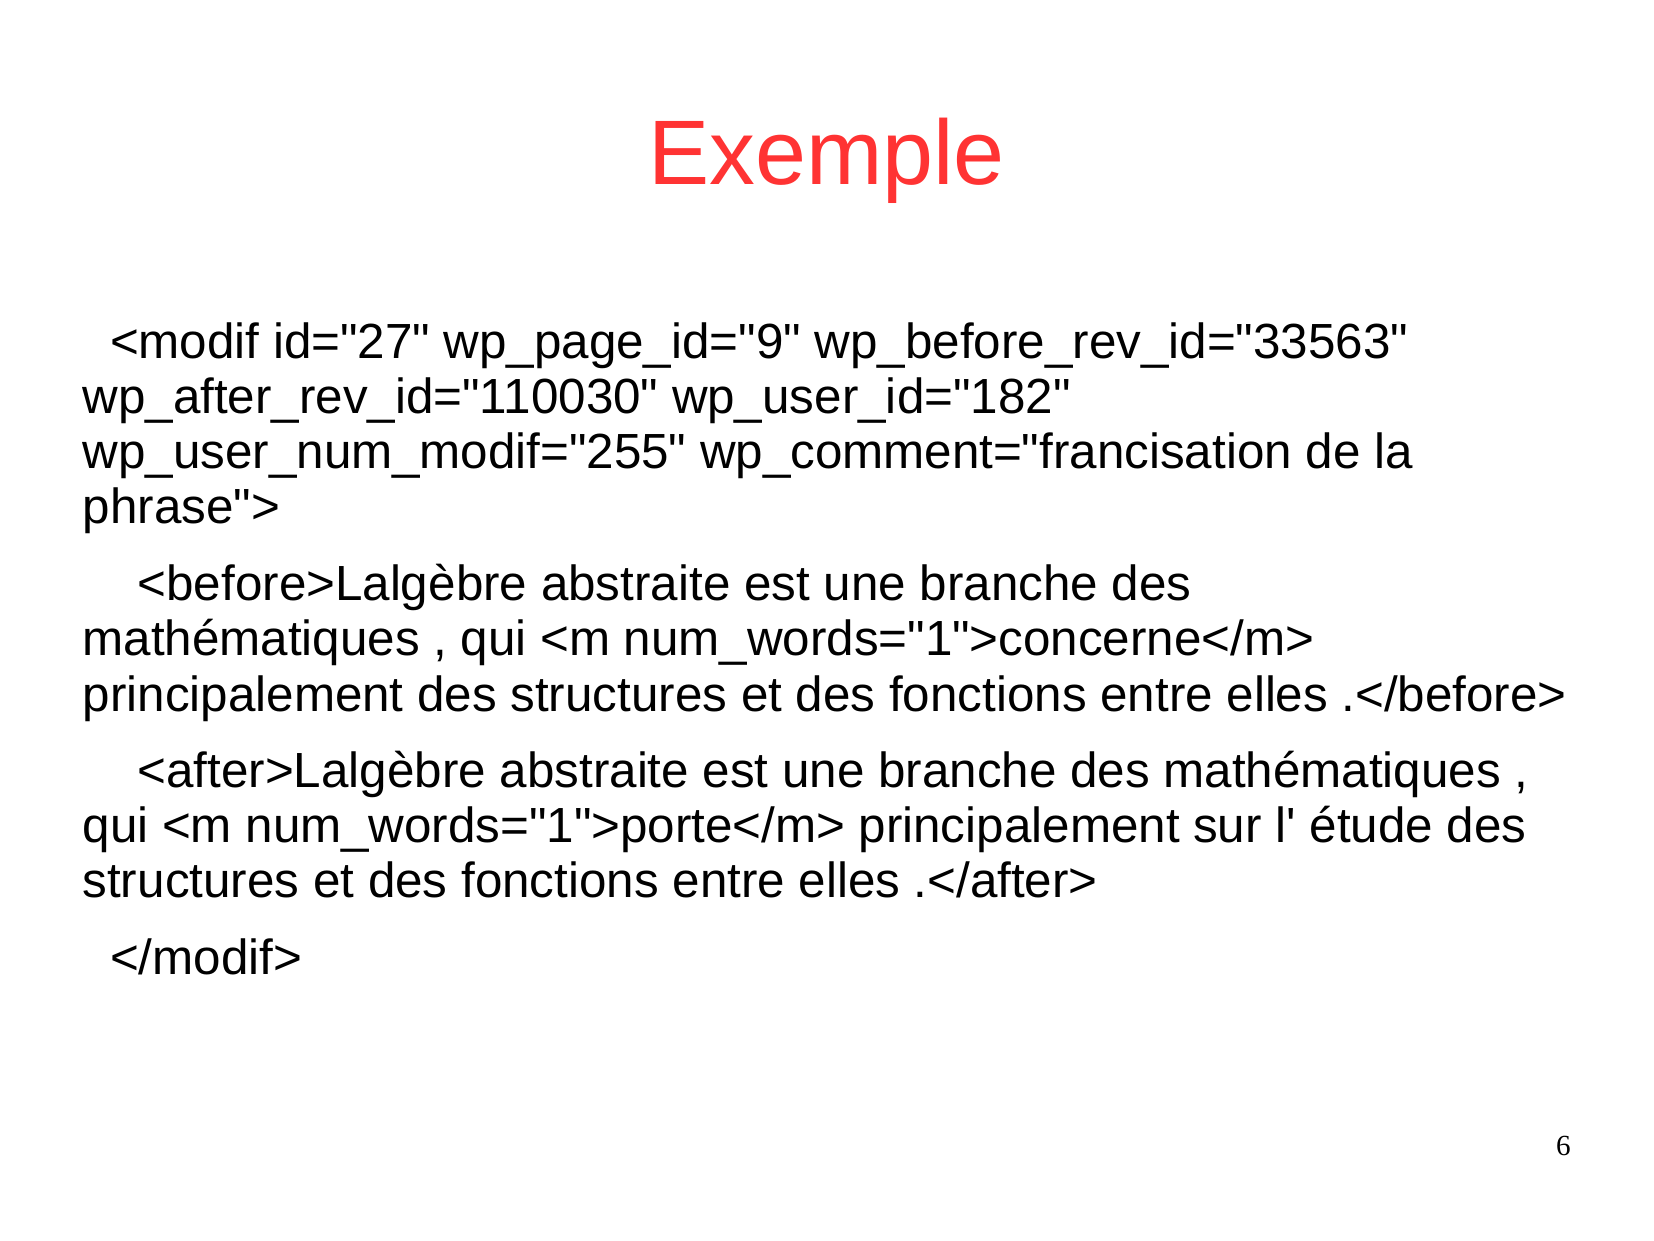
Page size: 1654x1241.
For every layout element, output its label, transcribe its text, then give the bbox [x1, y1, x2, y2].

list <modif id="27" wp_page_id="9" wp_before_rev_id="33563" wp_after_rev_id="110030" wp_user_id="182" wp_user_num_modif="255" wp_comment="francisation de la phrase"> <before>Lalgèbre abstraite est une branche des mathématiques , qui <m num_words="1">concerne</m> principalement des structures et des fonctions entre elles .</before> <after>Lalgèbre abstraite est une branche des mathématiques , qui <m num_words="1">porte</m> principalement sur l' étude des structures et des fonctions entre elles .</after> </modif> [82, 290, 1571, 1010]
title Exemple [82, 49, 1571, 257]
